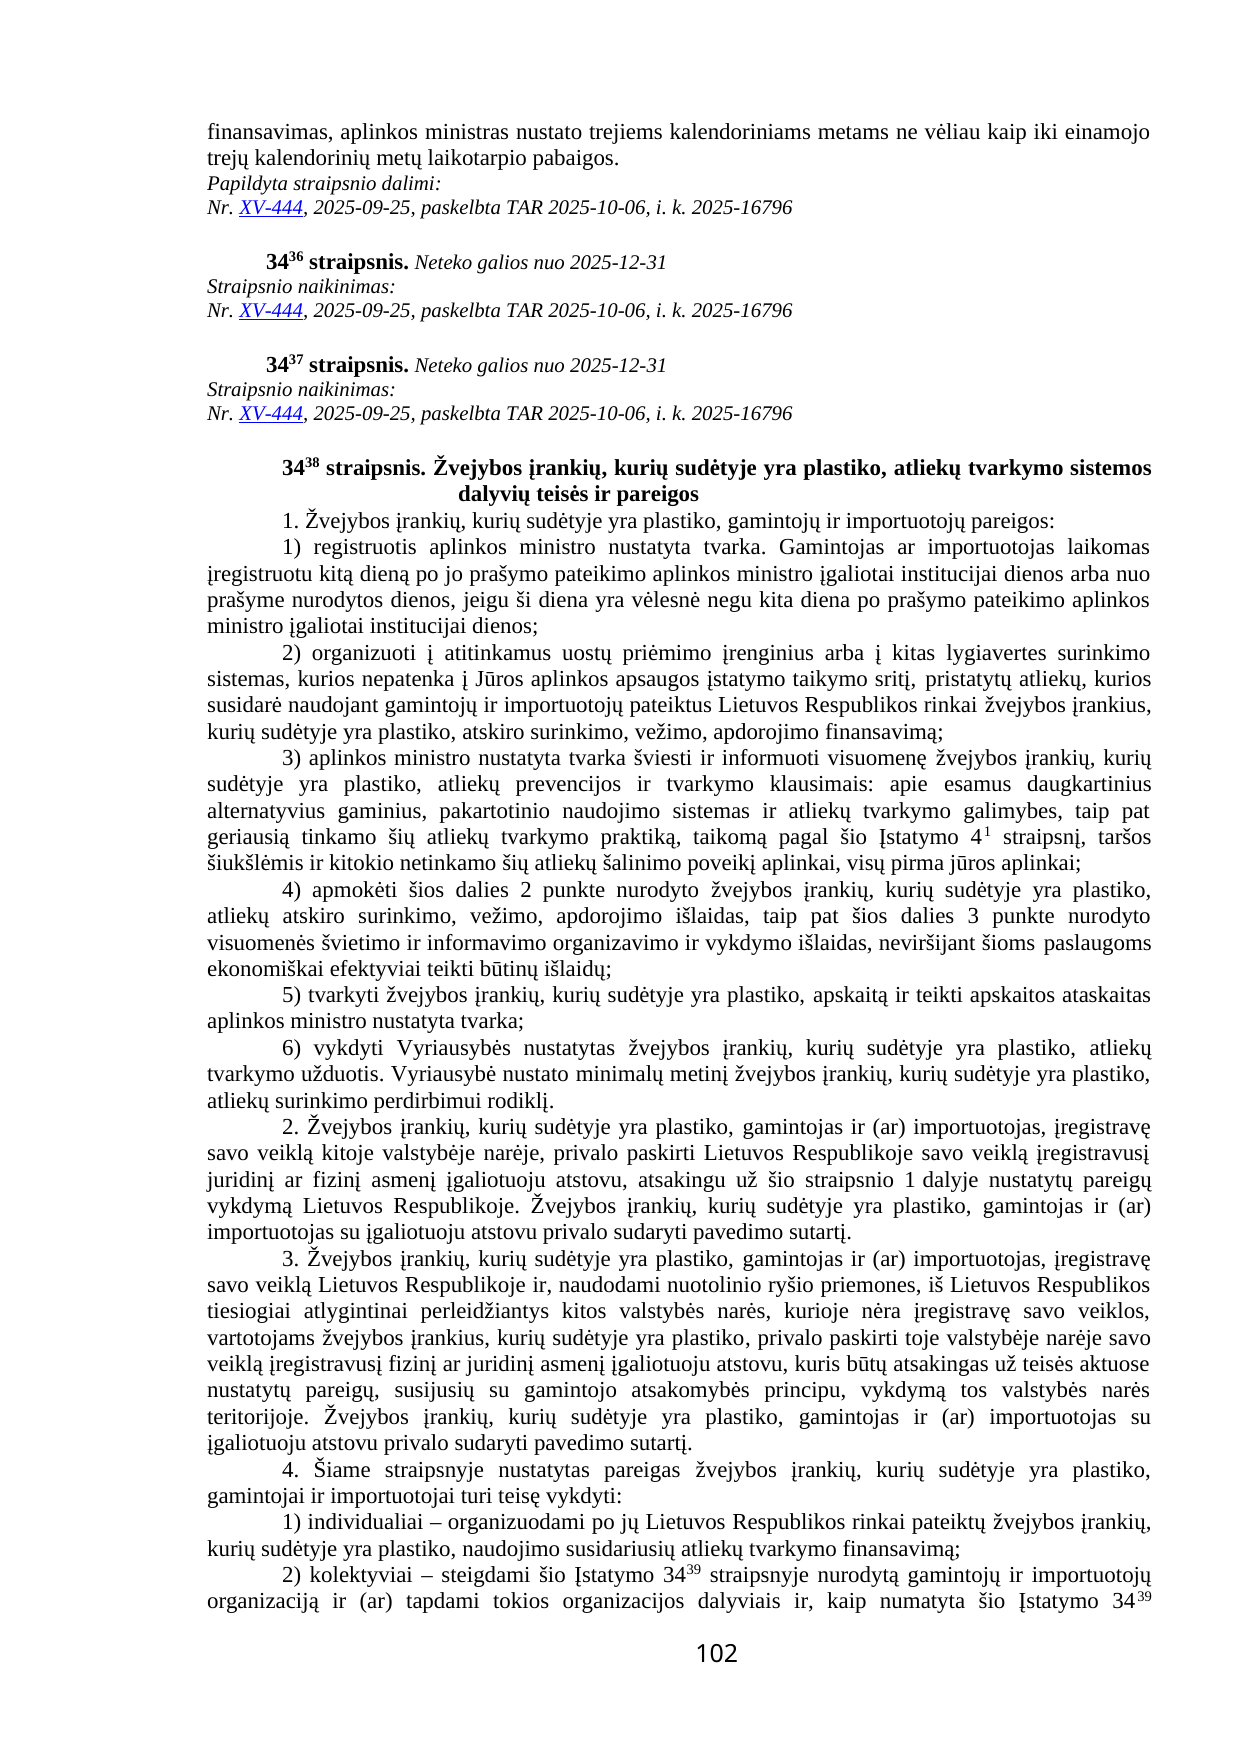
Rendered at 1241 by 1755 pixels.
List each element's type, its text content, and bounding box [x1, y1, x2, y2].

text 3. Žvejybos įrankių, kurių sudėtyje yra plastiko, gamintojas ir (ar) importuotojas, įregistravę savo veiklą Lietuvos Respublikoje ir, naudodami nuotolinio ryšio priemones, iš Lietuvos Respublikos tiesiogiai atlygintinai perleidžiantys kitos valstybės narės, kurioje nėra įregistravę savo veiklos, vartotojams žvejybos įrankius, kurių sudėtyje yra plastiko, privalo paskirti toje valstybėje narėje savo veiklą įregistravusį fizinį ar juridinį asmenį įgaliotuoju atstovu, kuris būtų atsakingas už teisės aktuose nustatytų pareigų, susijusių su gamintojo atsakomybės principu, vykdymą tos valstybės narės teritorijoje. Žvejybos įrankių, kurių sudėtyje yra plastiko, gamintojas ir (ar) importuotojas su įgaliotuoju atstovu privalo sudaryti pavedimo sutartį. [207, 1245, 1152, 1456]
text Straipsnio naikinimas: [207, 274, 1152, 298]
text 3436 straipsnis. Neteko galios nuo 2025-12-31 [207, 248, 1152, 274]
text 4. Šiame straipsnyje nustatytas pareigas žvejybos įrankių, kurių sudėtyje yra plastiko, gamintojai ir importuotojai turi teisę vykdyti: [207, 1456, 1152, 1508]
text 4) apmokėti šios dalies 2 punkte nurodyto žvejybos įrankių, kurių sudėtyje yra plastiko, atliekų atskiro surinkimo, vežimo, apdorojimo išlaidas, taip pat šios dalies 3 punkte nurodyto visuomenės švietimo ir informavimo organizavimo ir vykdymo išlaidas, neviršijant šioms paslaugoms ekonomiškai efektyviai teikti būtinų išlaidų; [207, 876, 1152, 981]
text 2) organizuoti į atitinkamus uostų priėmimo įrenginius arba į kitas lygiavertes surinkimo sistemas, kurios nepatenka į Jūros aplinkos apsaugos įstatymo taikymo sritį, pristatytų atliekų, kurios susidarė naudojant gamintojų ir importuotojų pateiktus Lietuvos Respublikos rinkai žvejybos įrankius, kurių sudėtyje yra plastiko, atskiro surinkimo, vežimo, apdorojimo finansavimą; [207, 639, 1152, 744]
text Nr. XV-444, 2025-09-25, paskelbta TAR 2025-10-06, i. k. 2025-16796 [207, 195, 1152, 219]
text Nr. XV-444, 2025-09-25, paskelbta TAR 2025-10-06, i. k. 2025-16796 [207, 401, 1152, 425]
text 1) registruotis aplinkos ministro nustatyta tvarka. Gamintojas ar importuotojas laikomas įregistruotu kitą dieną po jo prašymo pateikimo aplinkos ministro įgaliotai institucijai dienos arba nuo prašyme nurodytos dienos, jeigu ši diena yra vėlesnė negu kita diena po prašymo pateikimo aplinkos ministro įgaliotai institucijai dienos; [207, 533, 1152, 639]
text Straipsnio naikinimas: [207, 377, 1152, 401]
text 2. Žvejybos įrankių, kurių sudėtyje yra plastiko, gamintojas ir (ar) importuotojas, įregistravę savo veiklą kitoje valstybėje narėje, privalo paskirti Lietuvos Respublikoje savo veiklą įregistravusį juridinį ar fizinį asmenį įgaliotuoju atstovu, atsakingu už šio straipsnio 1 dalyje nustatytų pareigų vykdymą Lietuvos Respublikoje. Žvejybos įrankių, kurių sudėtyje yra plastiko, gamintojas ir (ar) importuotojas su įgaliotuoju atstovu privalo sudaryti pavedimo sutartį. [207, 1113, 1152, 1245]
text 2) kolektyviai – steigdami šio Įstatymo 3439 straipsnyje nurodytą gamintojų ir importuotojų organizaciją ir (ar) tapdami tokios organizacijos dalyviais ir, kaip numatyta šio Įstatymo 3439 [207, 1561, 1152, 1614]
text 5) tvarkyti žvejybos įrankių, kurių sudėtyje yra plastiko, apskaitą ir teikti apskaitos ataskaitas aplinkos ministro nustatyta tvarka; [207, 981, 1152, 1034]
text 3438 straipsnis. Žvejybos įrankių, kurių sudėtyje yra plastiko, atliekų tvarkymo sistemos dalyvių teisės ir pareigos [282, 454, 1152, 507]
text Nr. XV-444, 2025-09-25, paskelbta TAR 2025-10-06, i. k. 2025-16796 [207, 298, 1152, 322]
text 3437 straipsnis. Neteko galios nuo 2025-12-31 [207, 351, 1152, 377]
text 1. Žvejybos įrankių, kurių sudėtyje yra plastiko, gamintojų ir importuotojų pareigos: [207, 507, 1152, 533]
text Papildyta straipsnio dalimi: [207, 171, 1152, 195]
text 6) vykdyti Vyriausybės nustatytas žvejybos įrankių, kurių sudėtyje yra plastiko, atliekų tvarkymo užduotis. Vyriausybė nustato minimalų metinį žvejybos įrankių, kurių sudėtyje yra plastiko, atliekų surinkimo perdirbimui rodiklį. [207, 1034, 1152, 1113]
text 1) individualiai – organizuodami po jų Lietuvos Respublikos rinkai pateiktų žvejybos įrankių, kurių sudėtyje yra plastiko, naudojimo susidariusių atliekų tvarkymo finansavimą; [207, 1508, 1152, 1561]
text finansavimas, aplinkos ministras nustato trejiems kalendoriniams metams ne vėliau kaip iki einamojo trejų kalendorinių metų laikotarpio pabaigos. [207, 118, 1152, 171]
text 3) aplinkos ministro nustatyta tvarka šviesti ir informuoti visuomenę žvejybos įrankių, kurių sudėtyje yra plastiko, atliekų prevencijos ir tvarkymo klausimais: apie esamus daugkartinius alternatyvius gaminius, pakartotinio naudojimo sistemas ir atliekų tvarkymo galimybes, taip pat geriausią tinkamo šių atliekų tvarkymo praktiką, taikomą pagal šio Įstatymo 41 straipsnį, taršos šiukšlėmis ir kitokio netinkamo šių atliekų šalinimo poveikį aplinkai, visų pirma jūros aplinkai; [207, 744, 1152, 876]
